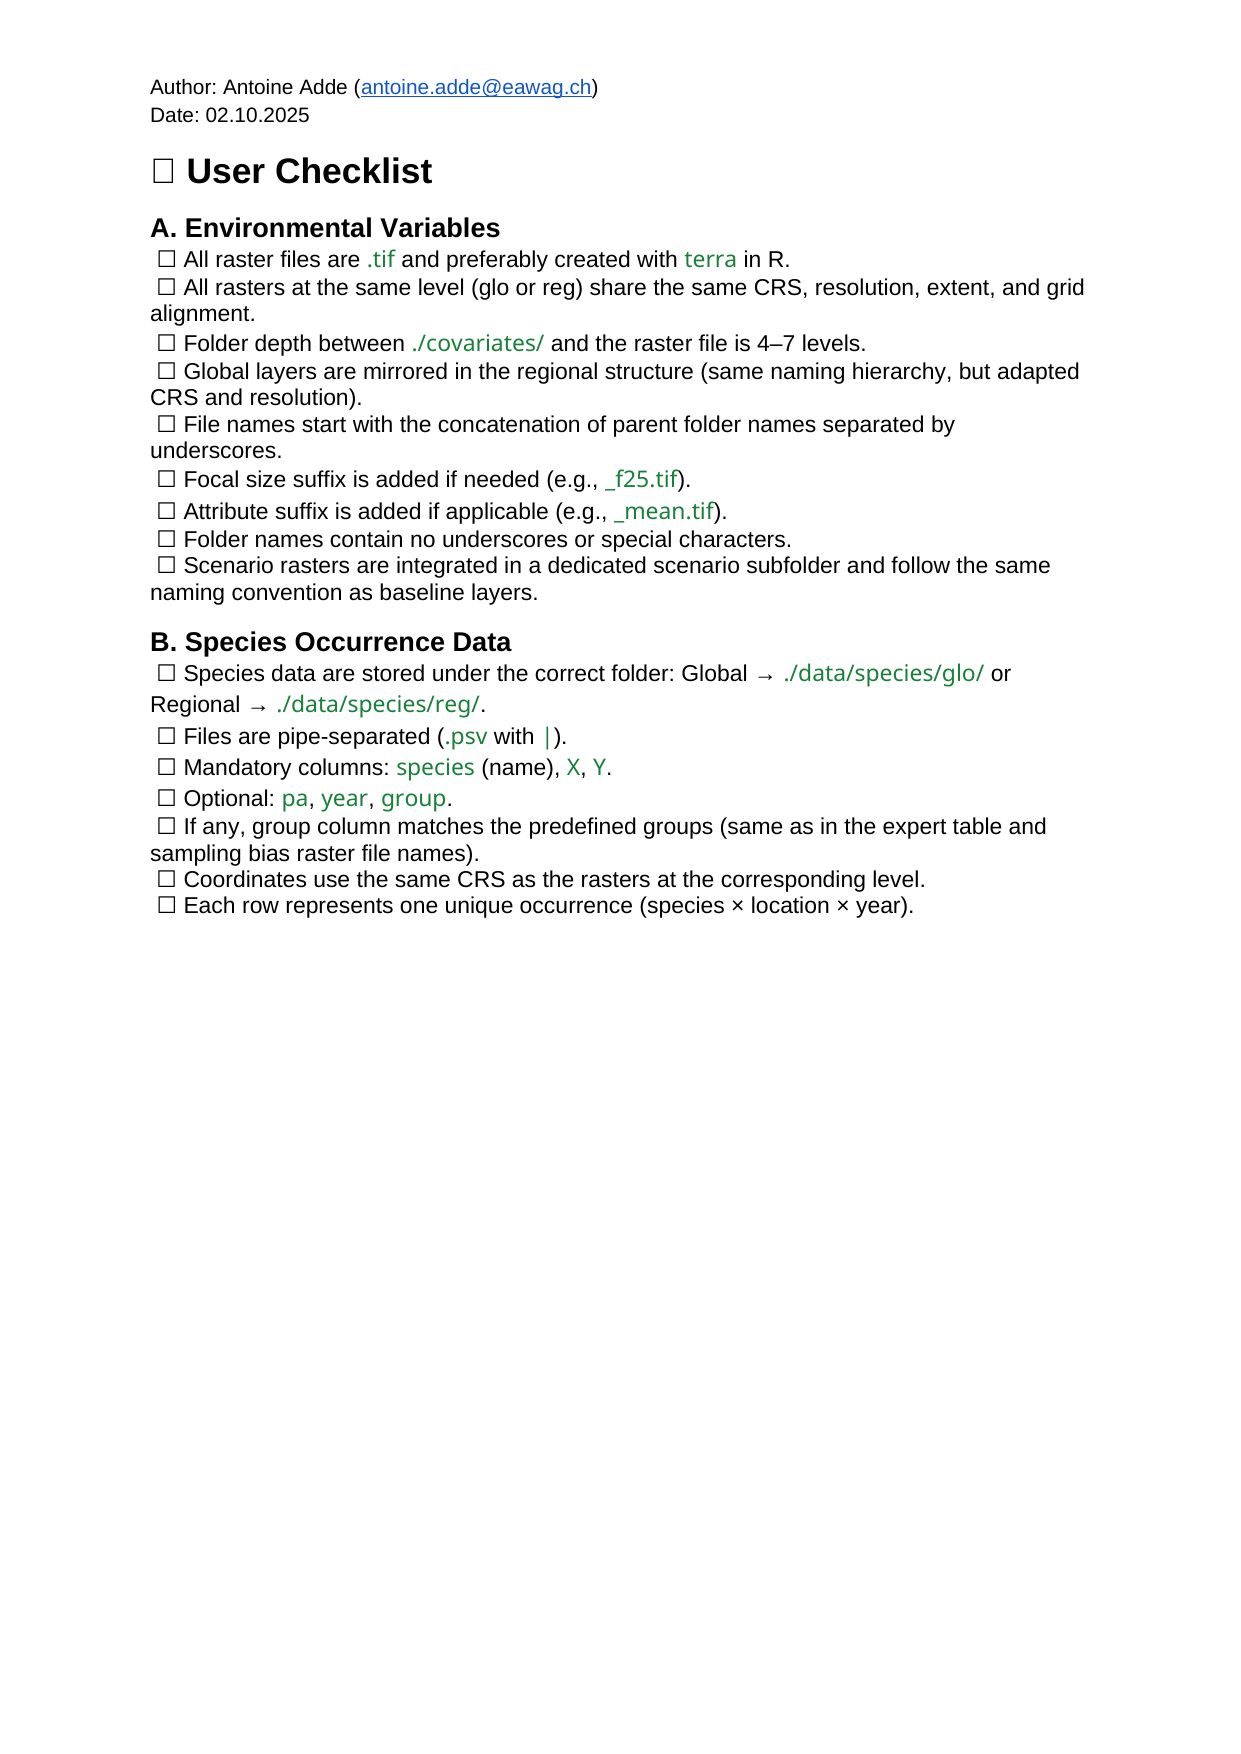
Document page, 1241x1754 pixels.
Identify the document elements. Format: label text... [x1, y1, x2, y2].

text ☐ All raster files are .tif and preferably created with terra in R. ☐ All rasters at the same level (glo or reg) share the same CRS, resolution, extent, and grid alignment. ☐ Folder depth between ./covariates/ and the raster file is 4–7 levels. ☐ Global layers are mirrored in the regional structure (same naming hierarchy, but adapted CRS and resolution). ☐ File names start with the concatenation of parent folder names separated by underscores. ☐ Focal size suffix is added if needed (e.g., _f25.tif). ☐ Attribute suffix is added if applicable (e.g., _mean.tif). ☐ Folder names contain no underscores or special characters. ☐ Scenario rasters are integrated in a dedicated scenario subfolder and follow the same naming convention as baseline layers. [150, 243, 1090, 605]
text ☐ Species data are stored under the correct folder: Global → ./data/species/glo/ or Regional → ./data/species/reg/. ☐ Files are pipe-separated (.psv with |). ☐ Mandatory columns: species (name), X, Y. ☐ Optional: pa, year, group. ☐ If any, group column matches the predefined groups (same as in the expert table and sampling bias raster file names). ☐ Coordinates use the same CRS as the rasters at the corresponding level. ☐ Each row represents one unique occurrence (species × location × year). [150, 657, 1090, 919]
subtitle A. Environmental Variables [150, 212, 1090, 243]
subtitle B. Species Occurrence Data [150, 626, 1090, 657]
text ✅ User Checklist [150, 150, 1090, 191]
